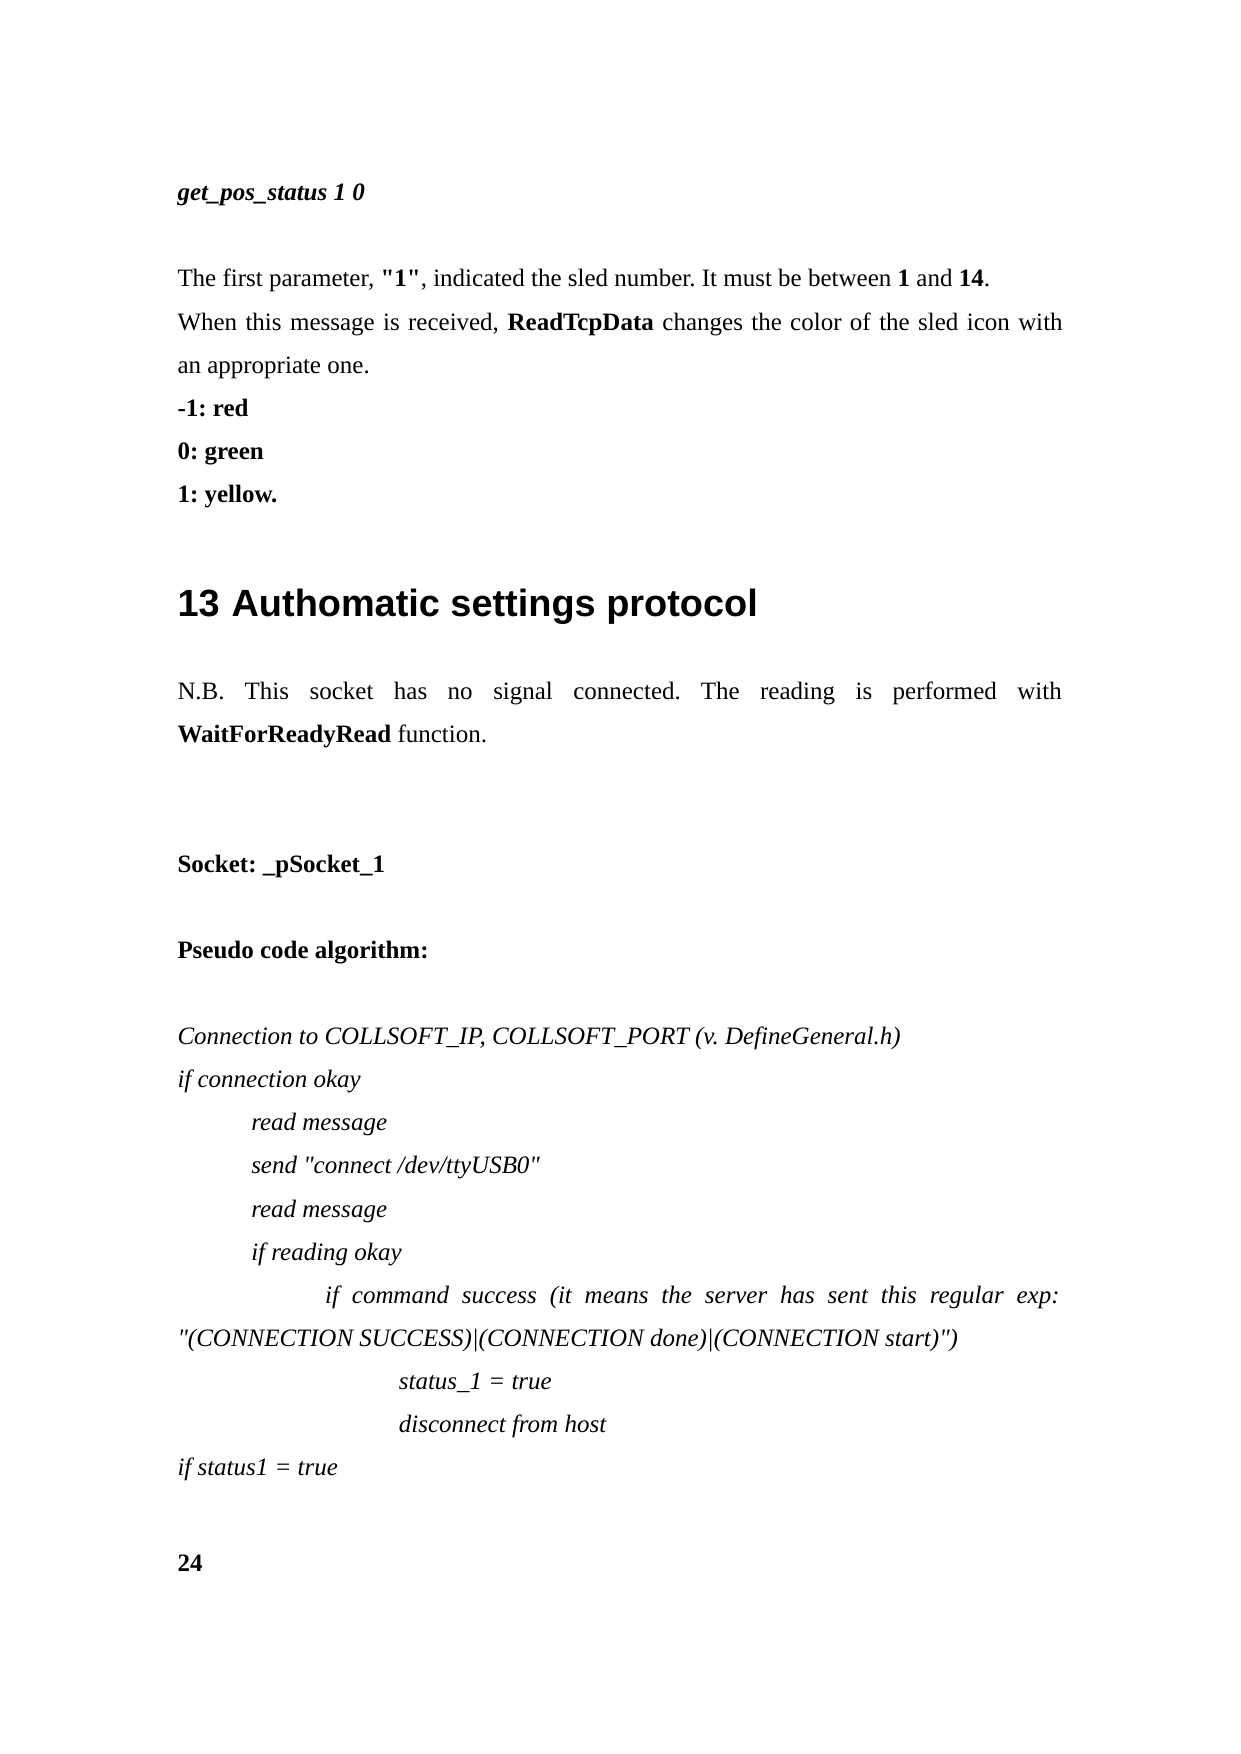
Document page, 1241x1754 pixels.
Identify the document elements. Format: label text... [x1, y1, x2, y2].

text send "connect /dev/ttyUSB0" [177, 1151, 1063, 1179]
text Socket: _pSocket_1 [177, 849, 1063, 877]
text 1: yellow. [177, 479, 1063, 508]
subtitle Authomatic settings protocol [177, 581, 1063, 625]
text if connection okay [177, 1064, 1063, 1093]
text Connection to COLLSOFT_IP, COLLSOFT_PORT (v. DefineGeneral.h) [177, 1021, 1063, 1050]
text When this message is received, ReadTcpData changes the color of the sled icon with an appropriate one. [177, 307, 1063, 378]
text if command success (it means the server has sent this regular exp: "(CONNECTION SUCCESS)|(CONNECTION done)|(CONNECTION start)") [177, 1280, 1063, 1352]
text -1: red [177, 393, 1063, 422]
text status_1 = true [177, 1366, 1063, 1395]
text disconnect from host [177, 1409, 1063, 1438]
text N.B. This socket has no signal connected. The reading is performed with WaitForReadyRead function. [177, 676, 1063, 748]
text The first parameter, "1", indicated the sled number. It must be between 1 and 14. [177, 263, 1063, 292]
text if status1 = true [177, 1452, 1063, 1481]
text read message [177, 1194, 1063, 1222]
text if reading okay [177, 1237, 1063, 1266]
text 0: green [177, 436, 1063, 465]
text Pseudo code algorithm: [177, 935, 1063, 964]
text read message [177, 1107, 1063, 1136]
text get_pos_status 1 0 [177, 177, 1063, 206]
